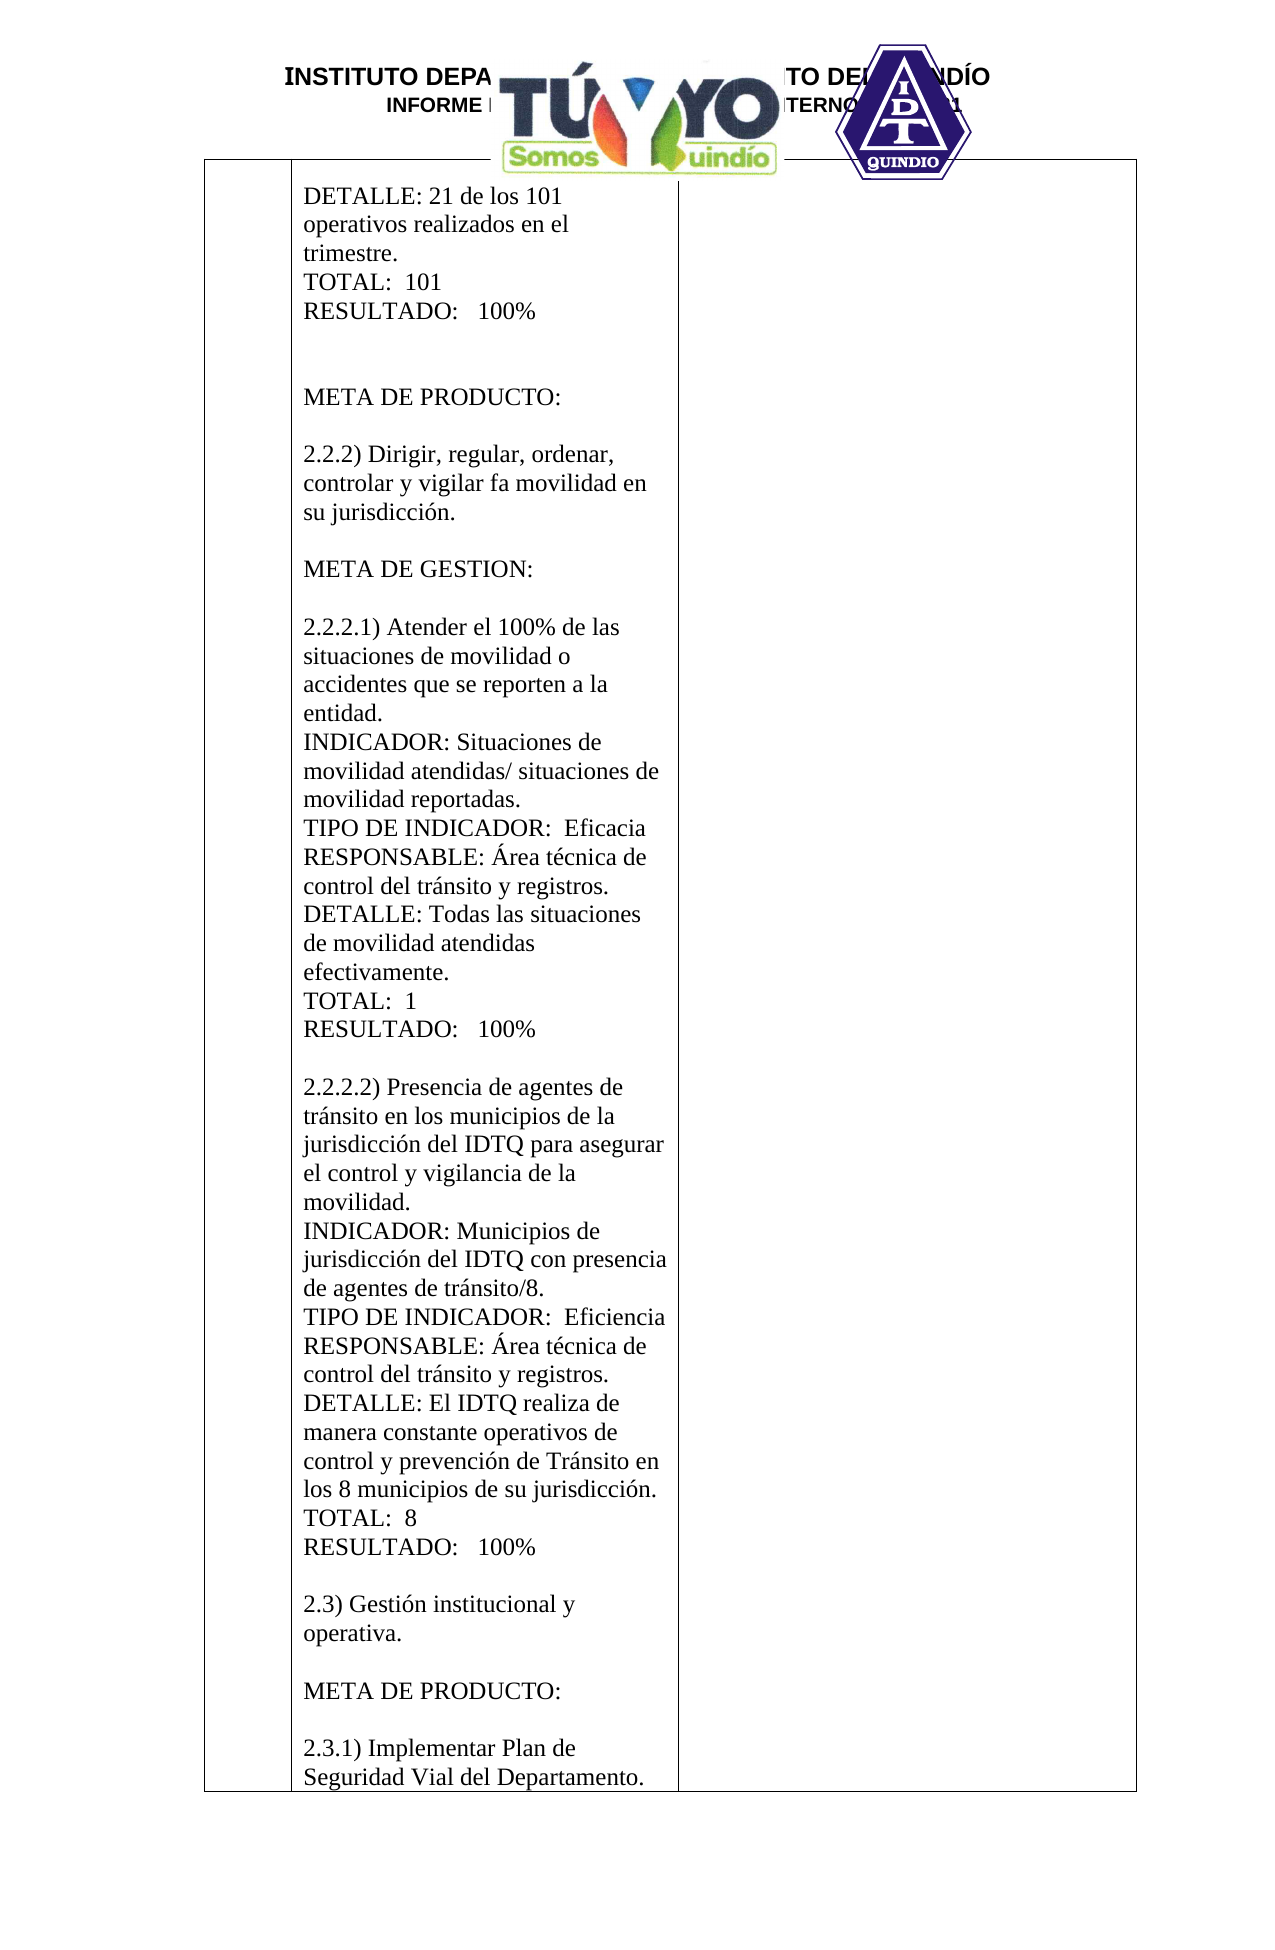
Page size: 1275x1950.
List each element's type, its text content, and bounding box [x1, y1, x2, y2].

table_cell DETALLE: 21 de los 101 operativos realizados en el trimestre. TOTAL: 101 RESULTADO: 100% META DE PRODUCTO: 2.2.2) Dirigir, regular, ordenar, controlar y vigilar fa movilidad en su jurisdicción. META DE GESTION: 2.2.2.1) Atender el 100% de las situaciones de movilidad o accidentes que se reporten a la entidad. INDICADOR: Situaciones de movilidad atendidas/ situaciones de movilidad reportadas. TIPO DE INDICADOR: Eficacia RESPONSABLE: Área técnica de control del tránsito y registros. DETALLE: Todas las situaciones de movilidad atendidas efectivamente. TOTAL: 1 RESULTADO: 100% 2.2.2.2) Presencia de agentes de tránsito en los municipios de la jurisdicción del IDTQ para asegurar el control y vigilancia de la movilidad. INDICADOR: Municipios de jurisdicción del IDTQ con presencia de agentes de tránsito/8. TIPO DE INDICADOR: Eficiencia RESPONSABLE: Área técnica de control del tránsito y registros. DETALLE: El IDTQ realiza de manera constante operativos de control y prevención de Tránsito en los 8 municipios de su jurisdicción. TOTAL: 8 RESULTADO: 100% 2.3) Gestión institucional y operativa. META DE PRODUCTO: 2.3.1) Implementar Plan de Seguridad Vial del Departamento. [292, 160, 678, 1791]
table_cell [679, 160, 1136, 1791]
table_cell [205, 160, 291, 1791]
